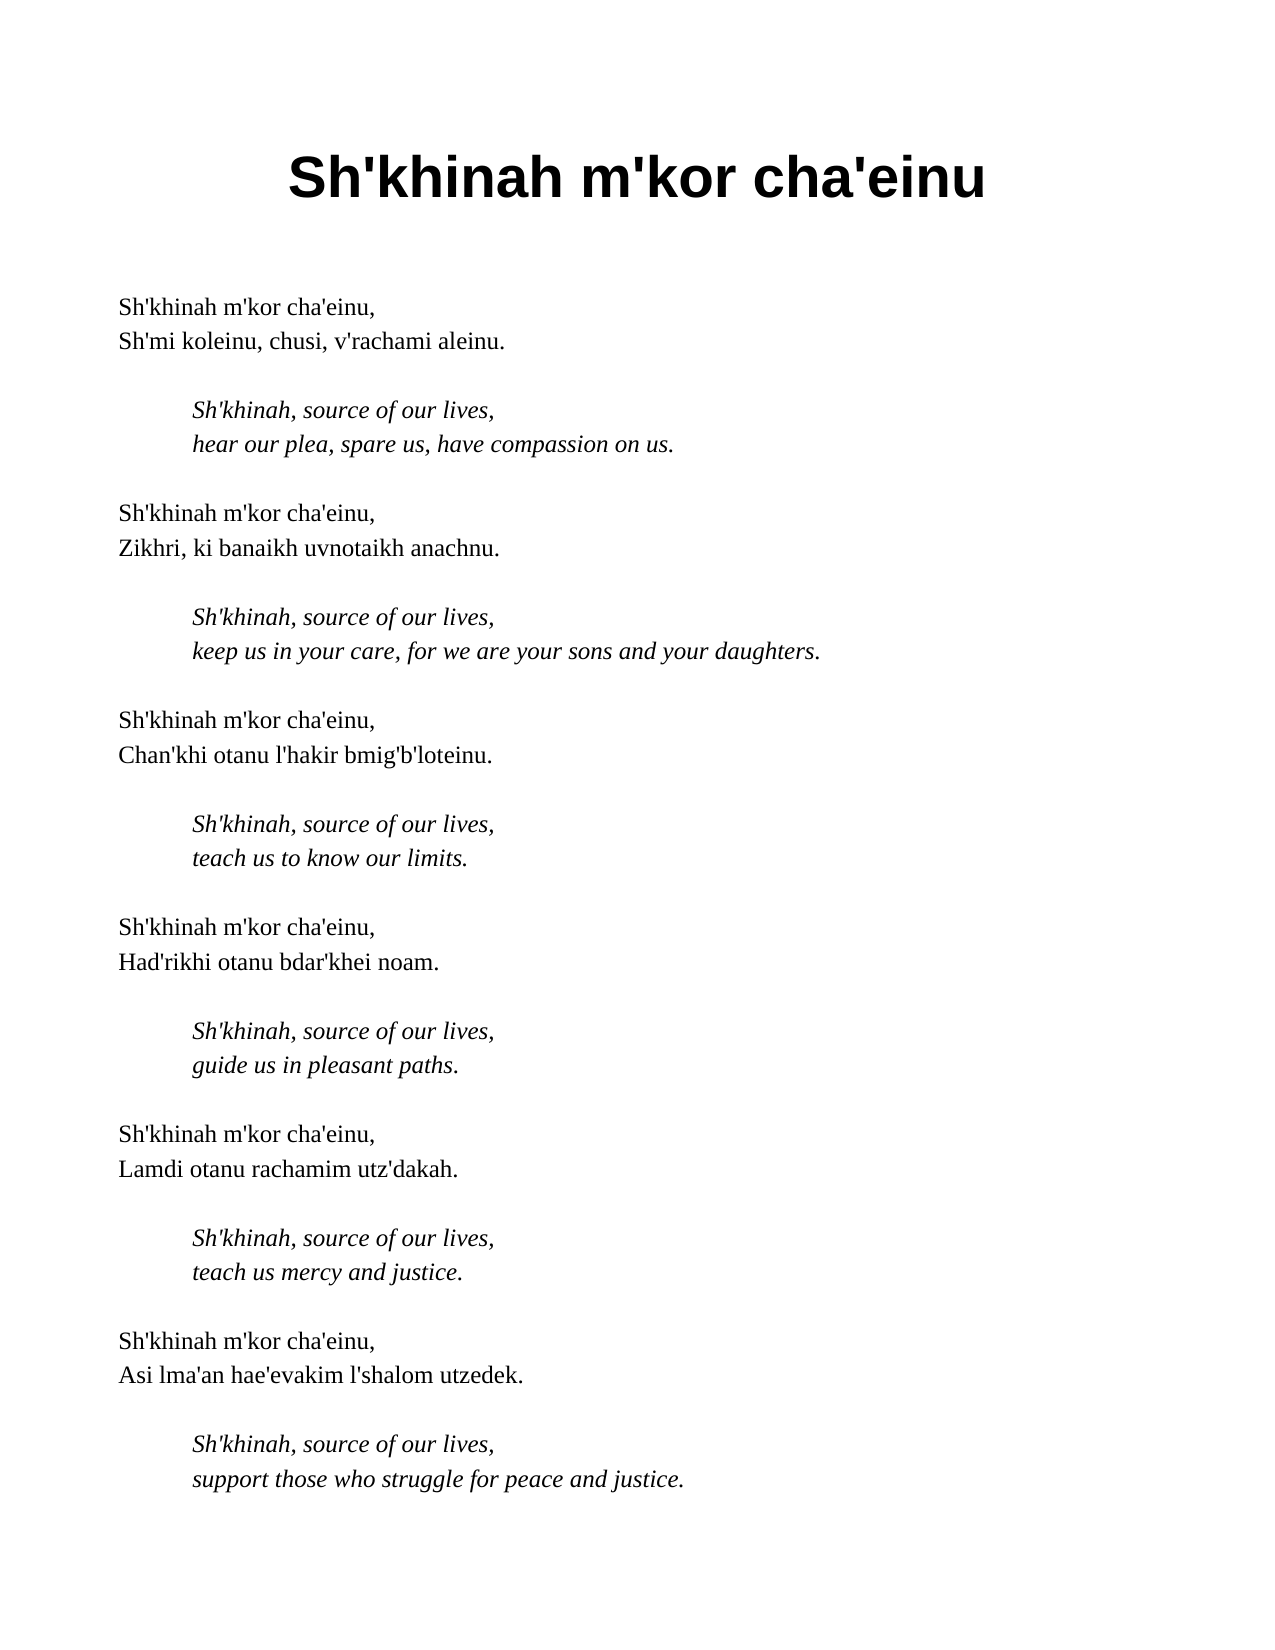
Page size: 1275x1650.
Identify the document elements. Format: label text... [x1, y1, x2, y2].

text Sh'khinah, source of our lives, [192, 395, 1157, 424]
text Sh'khinah m'kor cha'einu, [118, 1326, 1157, 1355]
text Sh'khinah, source of our lives, [192, 1016, 1157, 1044]
text Sh'khinah, source of our lives, [192, 1223, 1157, 1251]
text Sh'khinah m'kor cha'einu, [118, 292, 1157, 320]
text Sh'khinah, source of our lives, [192, 809, 1157, 838]
text Sh'khinah m'kor cha'einu, [118, 498, 1157, 527]
text Sh'mi koleinu, chusi, v'rachami aleinu. [118, 326, 1157, 355]
text Sh'khinah, source of our lives, [192, 602, 1157, 631]
text guide us in pleasant paths. [192, 1050, 1157, 1079]
text teach us to know our limits. [192, 843, 1157, 872]
text Zikhri, ki banaikh uvnotaikh anachnu. [118, 533, 1157, 562]
text support those who struggle for peace and justice. [192, 1464, 1157, 1493]
text hear our plea, spare us, have compassion on us. [192, 429, 1157, 458]
text Sh'khinah m'kor cha'einu, [118, 912, 1157, 941]
text keep us in your care, for we are your sons and your daughters. [192, 636, 1157, 665]
text Had'rikhi otanu bdar'khei noam. [118, 947, 1157, 976]
title Sh'khinah m'kor cha'einu [118, 143, 1157, 210]
text teach us mercy and justice. [192, 1257, 1157, 1286]
text Sh'khinah m'kor cha'einu, [118, 1119, 1157, 1148]
text Sh'khinah, source of our lives, [192, 1429, 1157, 1458]
text Chan'khi otanu l'hakir bmig'b'loteinu. [118, 740, 1157, 769]
text Sh'khinah m'kor cha'einu, [118, 705, 1157, 734]
text Asi lma'an hae'evakim l'shalom utzedek. [118, 1361, 1157, 1389]
text Lamdi otanu rachamim utz'dakah. [118, 1154, 1157, 1182]
